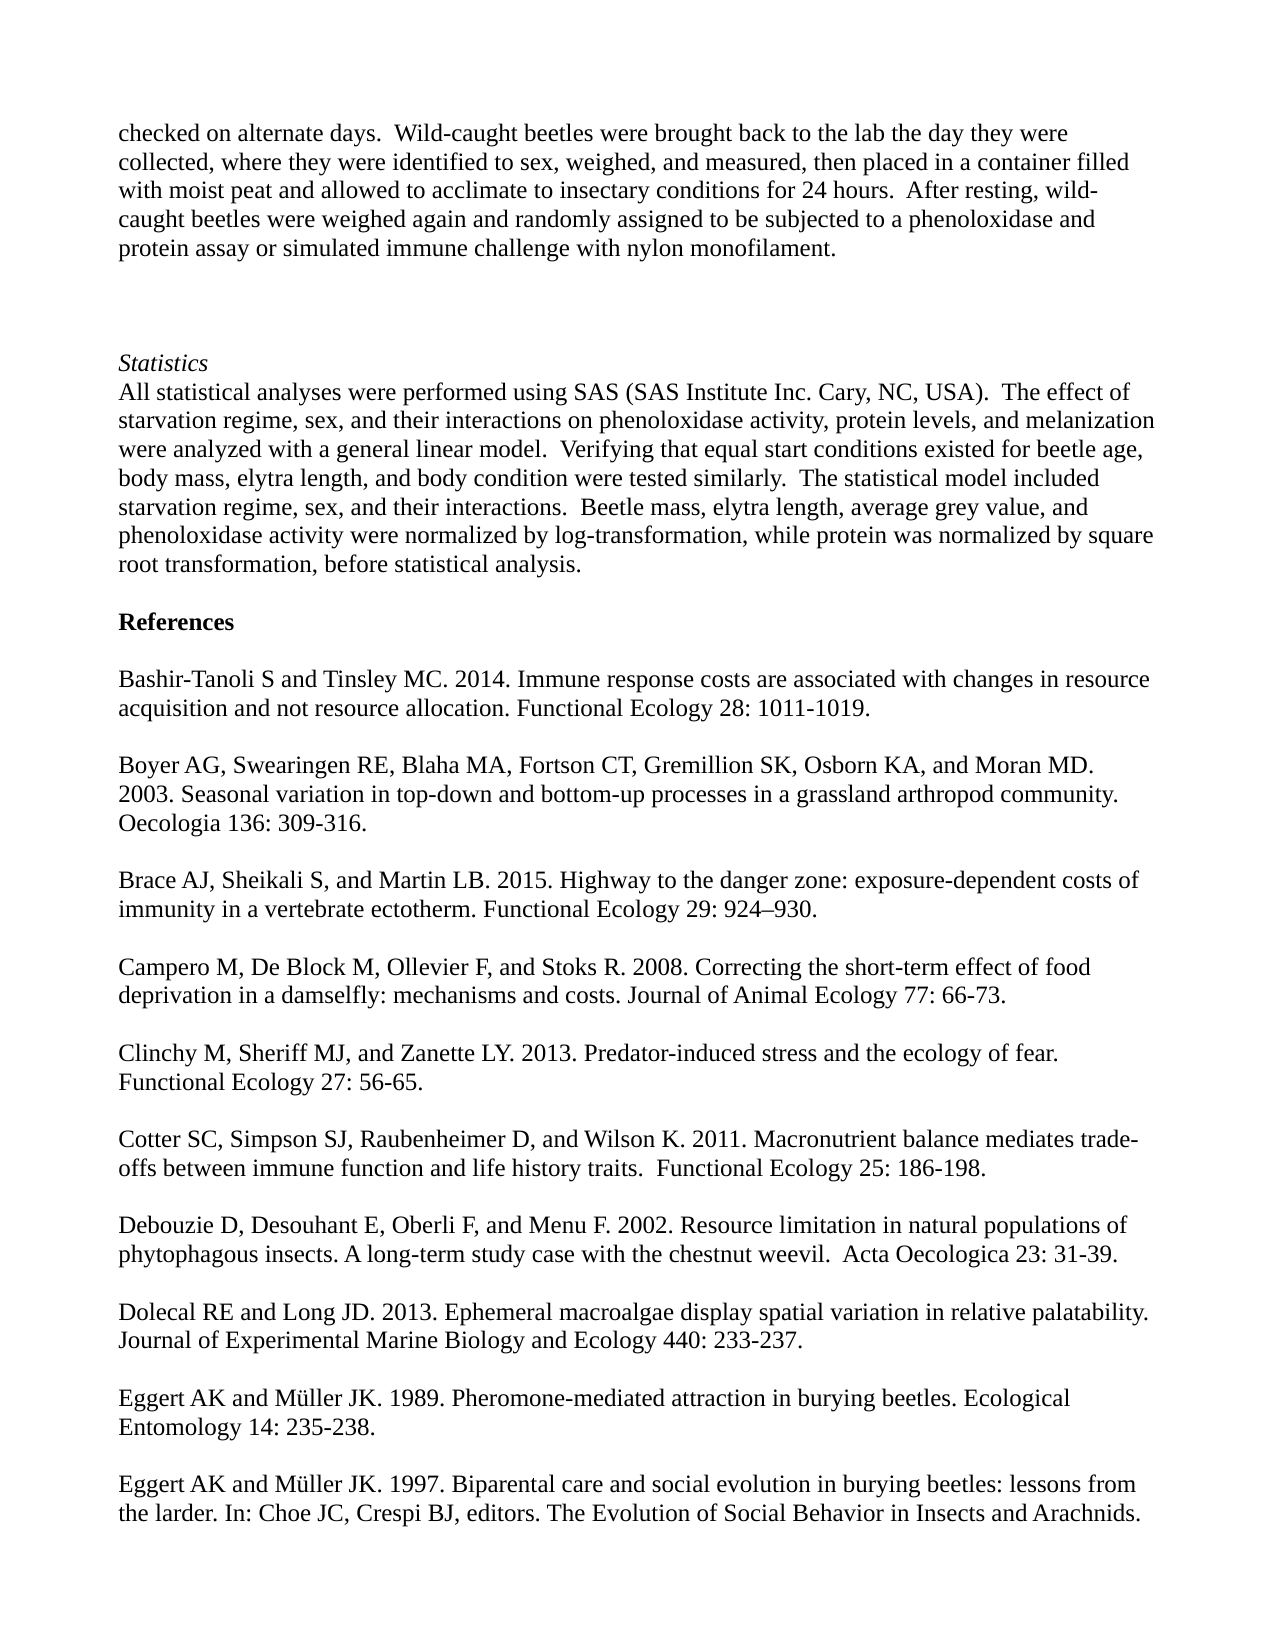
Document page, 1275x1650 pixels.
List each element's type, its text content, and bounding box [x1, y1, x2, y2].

text Debouzie D, Desouhant E, Oberli F, and Menu F. 2002. Resource limitation in natural populations of phytophagous insects. A long-term study case with the chestnut weevil. Acta Oecologica 23: 31-39. [118, 1211, 1157, 1268]
text Eggert AK and Müller JK. 1997. Biparental care and social evolution in burying beetles: lessons from the larder. In: Choe JC, Crespi BJ, editors. The Evolution of Social Behavior in Insects and Arachnids. [118, 1469, 1157, 1527]
text Eggert AK and Müller JK. 1989. Pheromone-mediated attraction in burying beetles. Ecological Entomology 14: 235-238. [118, 1383, 1157, 1441]
text Cotter SC, Simpson SJ, Raubenheimer D, and Wilson K. 2011. Macronutrient balance mediates trade-offs between immune function and life history traits. Functional Ecology 25: 186-198. [118, 1124, 1157, 1182]
text Brace AJ, Sheikali S, and Martin LB. 2015. Highway to the danger zone: exposure-dependent costs of immunity in a vertebrate ectotherm. Functional Ecology 29: 924–930. [118, 866, 1157, 923]
text Statistics [118, 348, 1157, 377]
text Bashir-Tanoli S and Tinsley MC. 2014. Immune response costs are associated with changes in resource acquisition and not resource allocation. Functional Ecology 28: 1011-1019. [118, 664, 1157, 722]
text Boyer AG, Swearingen RE, Blaha MA, Fortson CT, Gremillion SK, Osborn KA, and Moran MD. 2003. Seasonal variation in top-down and bottom-up processes in a grassland arthropod community. Oecologia 136: 309-316. [118, 751, 1157, 837]
text Clinchy M, Sheriff MJ, and Zanette LY. 2013. Predator-induced stress and the ecology of fear. Functional Ecology 27: 56-65. [118, 1038, 1157, 1096]
text Dolecal RE and Long JD. 2013. Ephemeral macroalgae display spatial variation in relative palatability. Journal of Experimental Marine Biology and Ecology 440: 233-237. [118, 1297, 1157, 1354]
text Campero M, De Block M, Ollevier F, and Stoks R. 2008. Correcting the short-term effect of food deprivation in a damselfly: mechanisms and costs. Journal of Animal Ecology 77: 66-73. [118, 952, 1157, 1009]
text checked on alternate days. Wild-caught beetles were brought back to the lab the day they were collected, where they were identified to sex, weighed, and measured, then placed in a container filled with moist peat and allowed to acclimate to insectary conditions for 24 hours. After resting, wild-caught beetles were weighed again and randomly assigned to be subjected to a phenoloxidase and protein assay or simulated immune challenge with nylon monofilament. [118, 118, 1157, 262]
text References [118, 607, 1157, 636]
text All statistical analyses were performed using SAS (SAS Institute Inc. Cary, NC, USA). The effect of starvation regime, sex, and their interactions on phenoloxidase activity, protein levels, and melanization were analyzed with a general linear model. Verifying that equal start conditions existed for beetle age, body mass, elytra length, and body condition were tested similarly. The statistical model included starvation regime, sex, and their interactions. Beetle mass, elytra length, average grey value, and phenoloxidase activity were normalized by log-transformation, while protein was normalized by square root transformation, before statistical analysis. [118, 377, 1157, 578]
